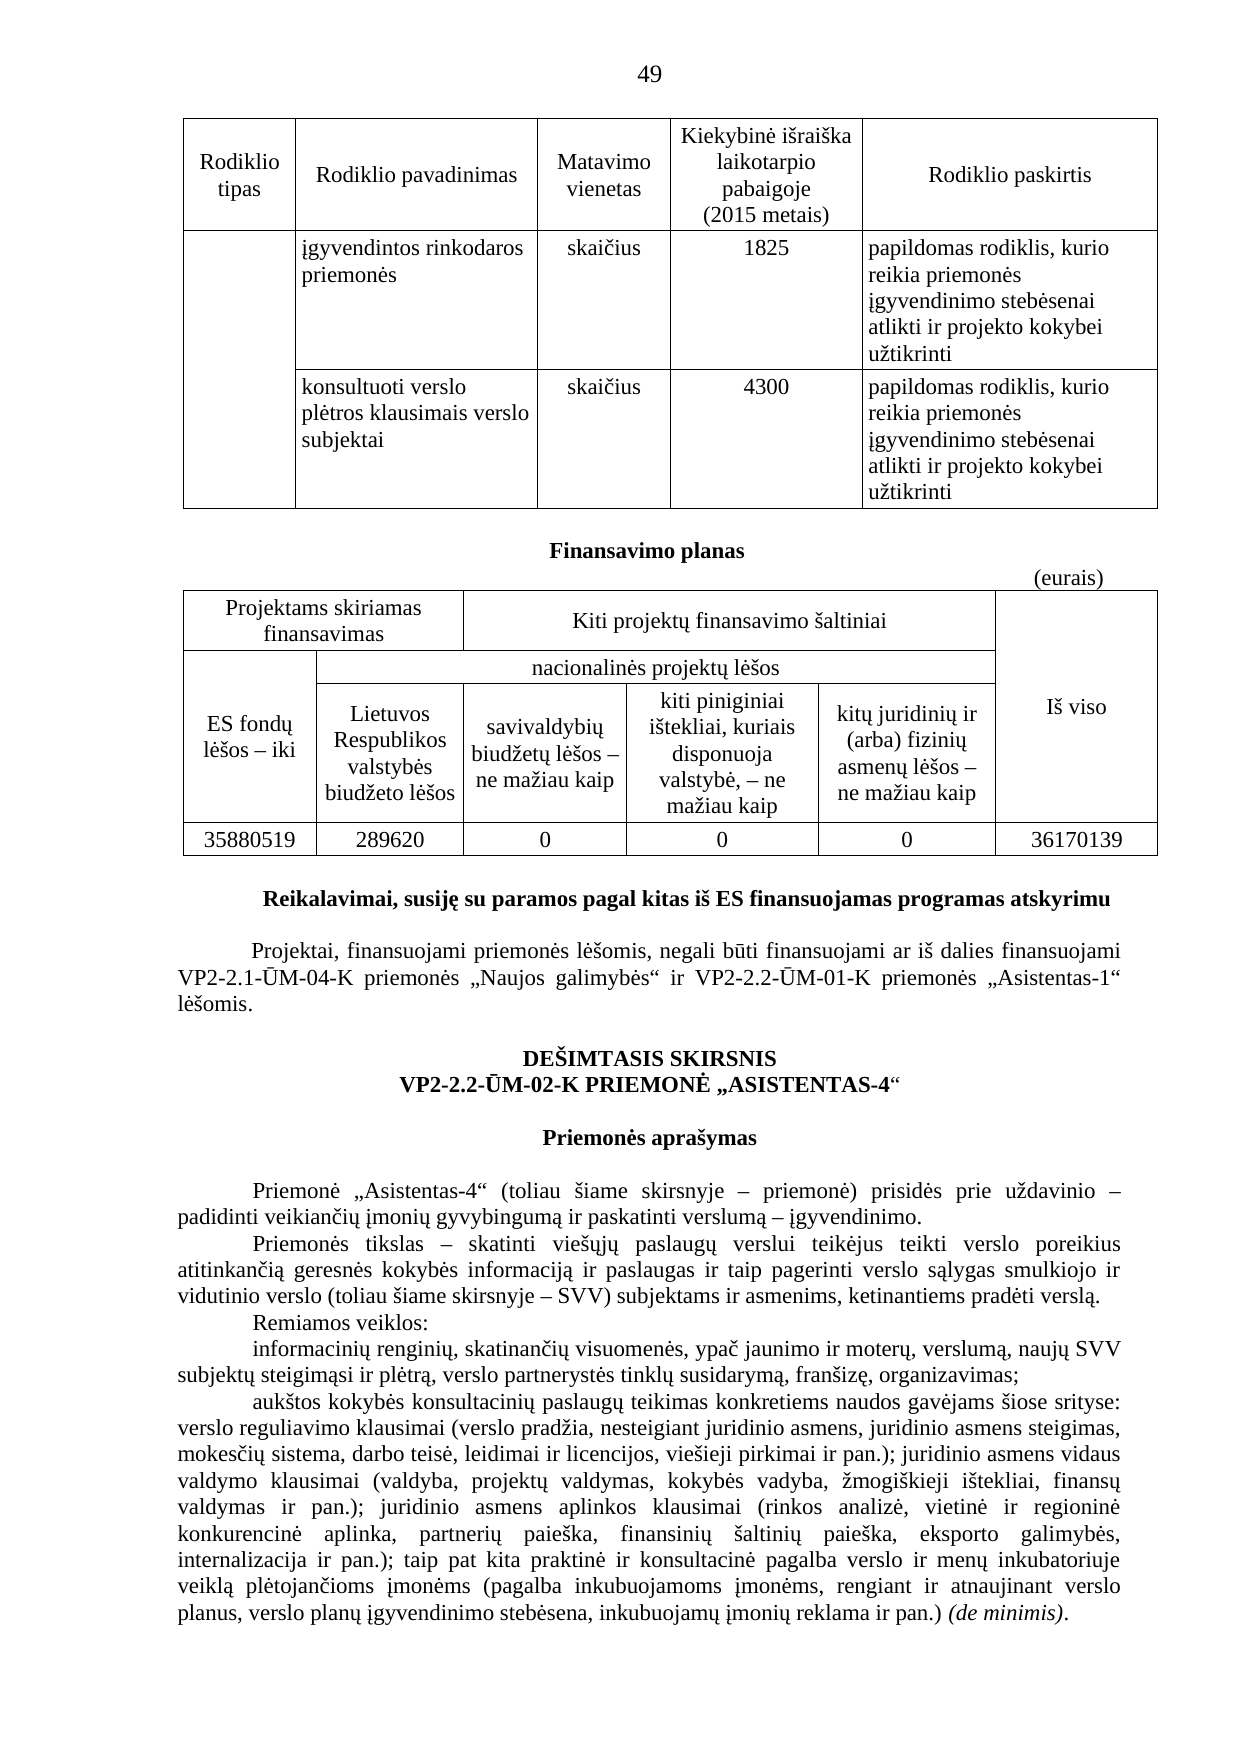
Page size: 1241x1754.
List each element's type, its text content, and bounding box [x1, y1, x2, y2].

table_cell savivaldybių biudžetų lėšos – ne mažiau kaip [464, 684, 626, 822]
table_header Projektams skiriamas finansavimas [184, 591, 463, 650]
table_cell 36170139 [996, 823, 1157, 855]
table_cell 0 [627, 823, 818, 855]
table_cell 35880519 [184, 823, 316, 855]
table_cell kiti piniginiai ištekliai, kuriais disponuoja valstybė, – ne mažiau kaip [627, 684, 818, 822]
text Remiamos veiklos: [177, 1309, 1122, 1335]
table_cell kitų juridinių ir (arba) fizinių asmenų lėšos – ne mažiau kaip [819, 684, 995, 822]
text Projektai, finansuojami priemonės lėšomis, negali būti finansuojami ar iš dalies finansuojami VP2-2.1-ŪM-04-K priemonės „Naujos galimybės“ ir VP2-2.2-ŪM-01-K priemonės „Asistentas-1“ lėšomis. [177, 937, 1122, 1016]
table_cell papildomas rodiklis, kurio reikia priemonės įgyvendinimo stebėsenai atlikti ir projekto kokybei užtikrinti [863, 231, 1157, 369]
table_cell 1825 [671, 231, 862, 369]
table_header Kiti projektų finansavimo šaltiniai [464, 591, 995, 650]
table_cell skaičius [538, 370, 670, 508]
text VP2-2.2-ŪM-02-K priemonė „ASISTENTAS-4“ [177, 1072, 1122, 1098]
table_cell nacionalinės projektų lėšos [317, 651, 995, 683]
table_cell įgyvendintos rinkodaros priemonės [296, 231, 537, 369]
table_cell ES fondų lėšos – iki [184, 651, 316, 822]
table_header Matavimo vienetas [538, 119, 670, 230]
table_header Rodiklio paskirtis [863, 119, 1157, 230]
table_cell 0 [464, 823, 626, 855]
text Reikalavimai, susiję su paramos pagal kitas iš ES finansuojamas programas atskyrimu [177, 885, 1122, 911]
text Priemonė „Asistentas-4“ (toliau šiame skirsnyje – priemonė) prisidės prie uždavinio – padidinti veikiančių įmonių gyvybingumą ir paskatinti verslumą – įgyvendinimo. [177, 1177, 1122, 1230]
table_cell konsultuoti verslo plėtros klausimais verslo subjektai [296, 370, 537, 508]
text DEŠIMTASIS SKIRSNIS [177, 1045, 1122, 1072]
text Priemonės aprašymas [177, 1124, 1122, 1151]
table_cell 0 [819, 823, 995, 855]
table_cell Lietuvos Respublikos valstybės biudžeto lėšos [317, 684, 463, 822]
text informacinių renginių, skatinančių visuomenės, ypač jaunimo ir moterų, verslumą, naujų SVV subjektų steigimąsi ir plėtrą, verslo partnerystės tinklų susidarymą, franšizę, organizavimas; [177, 1335, 1122, 1388]
table_header Rodiklio pavadinimas [296, 119, 537, 230]
text Finansavimo planas [177, 537, 1122, 564]
text Priemonės tikslas – skatinti viešųjų paslaugų verslui teikėjus teikti verslo poreikius atitinkančią geresnės kokybės informaciją ir paslaugas ir taip pagerinti verslo sąlygas smulkiojo ir vidutinio verslo (toliau šiame skirsnyje – SVV) subjektams ir asmenims, ketinantiems pradėti verslą. [177, 1230, 1122, 1309]
text (eurais) [177, 564, 1122, 590]
table_cell papildomas rodiklis, kurio reikia priemonės įgyvendinimo stebėsenai atlikti ir projekto kokybei užtikrinti [863, 370, 1157, 508]
table_header Rodiklio tipas [184, 119, 295, 230]
table_cell [184, 231, 295, 508]
table_header Iš viso [996, 591, 1157, 822]
table_cell skaičius [538, 231, 670, 369]
table_cell 4300 [671, 370, 862, 508]
text aukštos kokybės konsultacinių paslaugų teikimas konkretiems naudos gavėjams šiose srityse: verslo reguliavimo klausimai (verslo pradžia, nesteigiant juridinio asmens, juridinio asmens steigimas, mokesčių sistema, darbo teisė, leidimai ir licencijos, viešieji pirkimai ir pan.); juridinio asmens vidaus valdymo klausimai (valdyba, projektų valdymas, kokybės vadyba, žmogiškieji ištekliai, finansų valdymas ir pan.); juridinio asmens aplinkos klausimai (rinkos analizė, vietinė ir regioninė konkurencinė aplinka, partnerių paieška, finansinių šaltinių paieška, eksporto galimybės, internalizacija ir pan.); taip pat kita praktinė ir konsultacinė pagalba verslo ir menų inkubatoriuje veiklą plėtojančioms įmonėms (pagalba inkubuojamoms įmonėms, rengiant ir atnaujinant verslo planus, verslo planų įgyvendinimo stebėsena, inkubuojamų įmonių reklama ir pan.) (de minimis). [177, 1388, 1122, 1625]
table_cell 289620 [317, 823, 463, 855]
table_header Kiekybinė išraiška laikotarpio pabaigoje (2015 metais) [671, 119, 862, 230]
